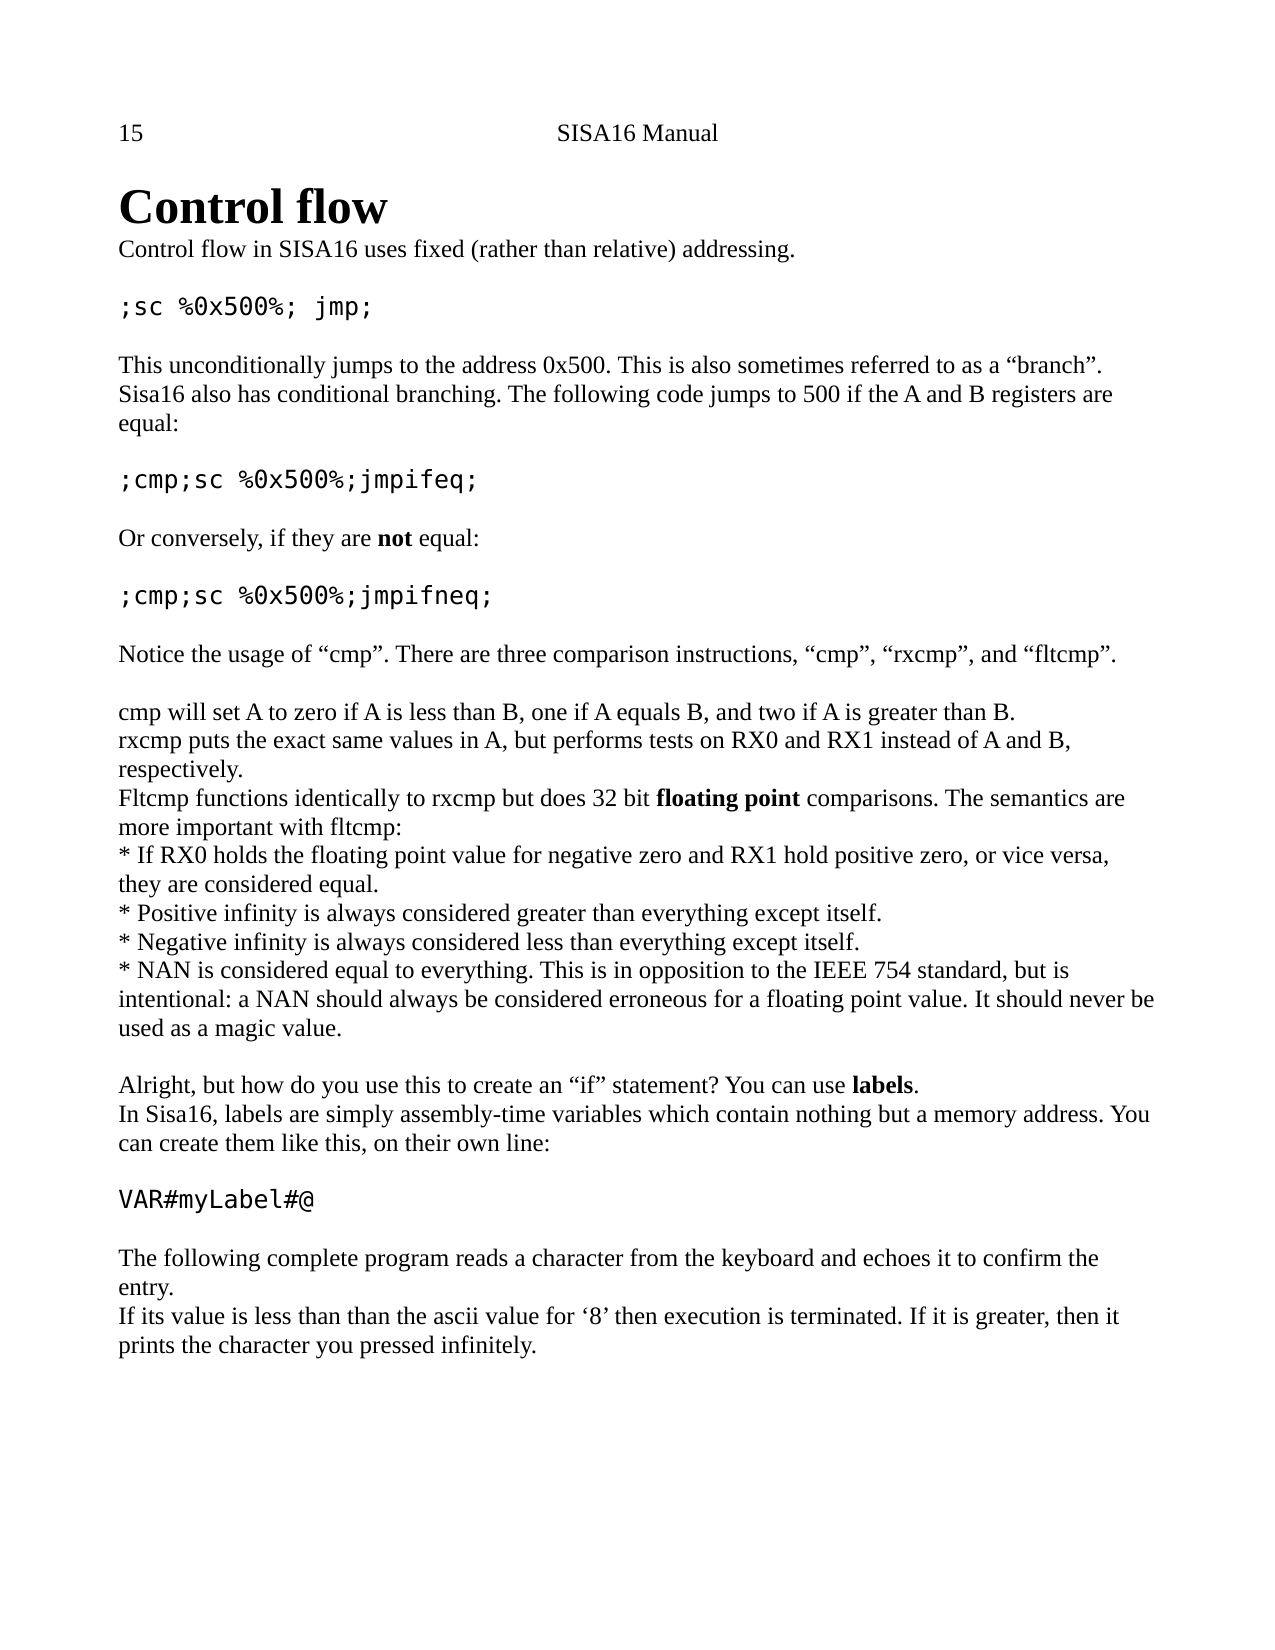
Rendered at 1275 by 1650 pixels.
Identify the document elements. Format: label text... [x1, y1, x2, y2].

text * NAN is considered equal to everything. This is in opposition to the IEEE 754 standard, but is intentional: a NAN should always be considered erroneous for a floating point value. It should never be used as a magic value. [118, 956, 1157, 1042]
text Or conversely, if they are not equal: [118, 523, 1157, 552]
text Alright, but how do you use this to create an “if” statement? You can use labels. [118, 1071, 1157, 1099]
text * If RX0 holds the floating point value for negative zero and RX1 hold positive zero, or vice versa, they are considered equal. [118, 841, 1157, 898]
text Fltcmp functions identically to rxcmp but does 32 bit floating point comparisons. The semantics are more important with fltcmp: [118, 783, 1157, 841]
text ;cmp;sc %0x500%;jmpifeq; [118, 465, 1157, 494]
text VAR#myLabel#@ [118, 1186, 1157, 1215]
text The following complete program reads a character from the keyboard and echoes it to confirm the entry. [118, 1243, 1157, 1301]
text ;cmp;sc %0x500%;jmpifneq; [118, 581, 1157, 611]
text Control flow in SISA16 uses fixed (rather than relative) addressing. [118, 234, 1157, 263]
text If its value is less than than the ascii value for ‘8’ then execution is terminated. If it is greater, then it prints the character you pressed infinitely. [118, 1301, 1157, 1358]
text * Positive infinity is always considered greater than everything except itself. [118, 898, 1157, 927]
text * Negative infinity is always considered less than everything except itself. [118, 927, 1157, 956]
text ;sc %0x500%; jmp; [118, 292, 1157, 321]
text In Sisa16, labels are simply assembly-time variables which contain nothing but a memory address. You can create them like this, on their own line: [118, 1099, 1157, 1157]
text Control flow [118, 177, 1157, 234]
text This unconditionally jumps to the address 0x500. This is also sometimes referred to as a “branch”. Sisa16 also has conditional branching. The following code jumps to 500 if the A and B registers are equal: [118, 350, 1157, 436]
text Notice the usage of “cmp”. There are three comparison instructions, “cmp”, “rxcmp”, and “fltcmp”. [118, 639, 1157, 668]
text cmp will set A to zero if A is less than B, one if A equals B, and two if A is greater than B. [118, 697, 1157, 726]
text rxcmp puts the exact same values in A, but performs tests on RX0 and RX1 instead of A and B, respectively. [118, 726, 1157, 783]
